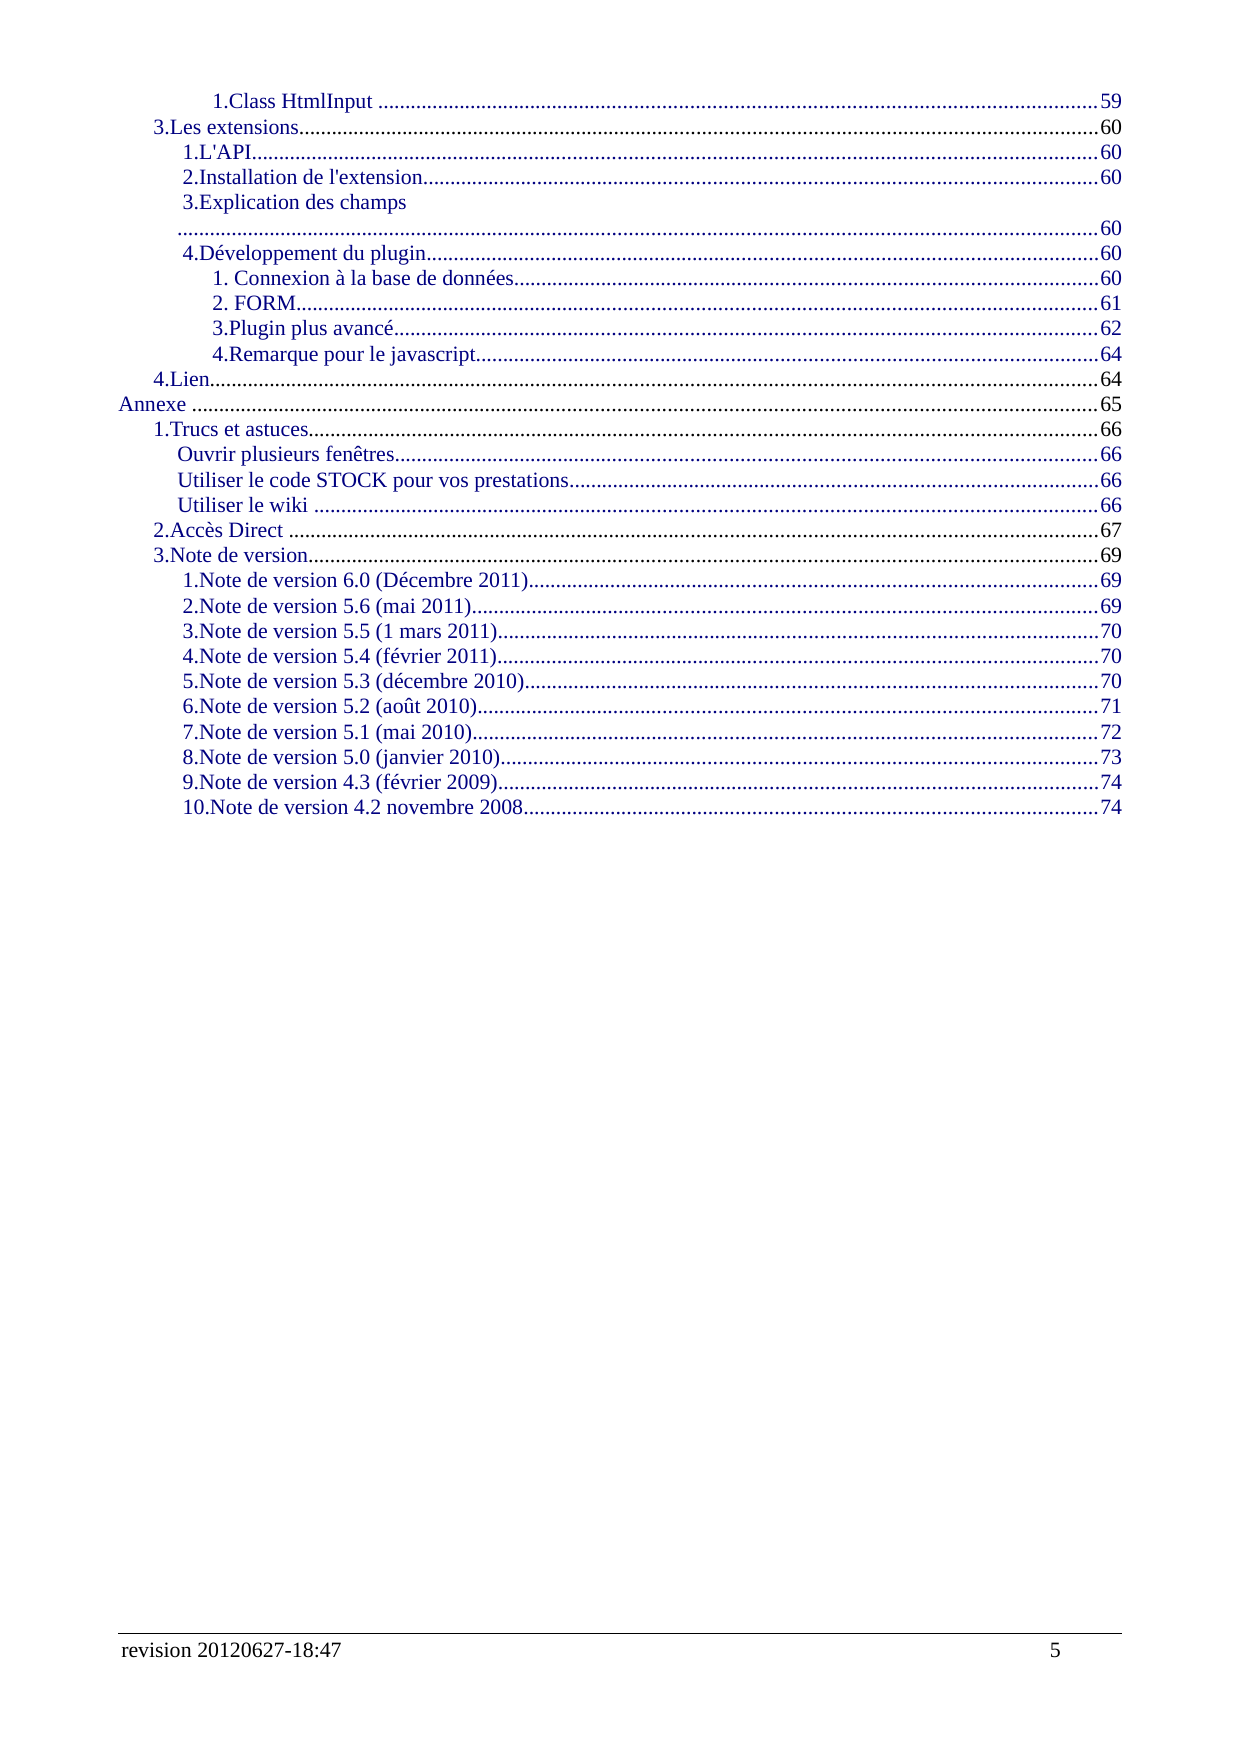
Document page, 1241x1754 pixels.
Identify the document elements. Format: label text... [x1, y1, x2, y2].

text 2. FORM 61 [207, 290, 1122, 315]
text 9.Note de version 4.3 (février 2009) 74 [177, 769, 1122, 794]
text 1. Connexion à la base de données 60 [207, 265, 1122, 290]
text Utiliser le code STOCK pour vos prestations 66 [177, 467, 1122, 492]
text 2.Accès Direct 67 [148, 517, 1122, 542]
text 5.Note de version 5.3 (décembre 2010) 70 [177, 668, 1122, 693]
text 1.Note de version 6.0 (Décembre 2011) 69 [177, 567, 1122, 593]
text 3.Explication des champs 60 [177, 189, 1122, 240]
text 2.Installation de l'extension 60 [177, 164, 1122, 189]
text 4.Développement du plugin 60 [177, 240, 1122, 265]
text Utiliser le wiki 66 [177, 492, 1122, 517]
text 4.Lien 64 [148, 366, 1122, 391]
text 3.Note de version 69 [148, 542, 1122, 567]
text 4.Remarque pour le javascript 64 [207, 341, 1122, 366]
text 10.Note de version 4.2 novembre 2008 74 [177, 794, 1122, 819]
text 8.Note de version 5.0 (janvier 2010) 73 [177, 744, 1122, 769]
text 2.Note de version 5.6 (mai 2011) 69 [177, 593, 1122, 618]
text 6.Note de version 5.2 (août 2010) 71 [177, 693, 1122, 719]
text Annexe 65 [118, 391, 1122, 416]
text 3.Les extensions 60 [148, 114, 1122, 139]
text 3.Plugin plus avancé 62 [207, 315, 1122, 341]
text 4.Note de version 5.4 (février 2011) 70 [177, 643, 1122, 668]
text 1.L'API 60 [177, 139, 1122, 164]
text 3.Note de version 5.5 (1 mars 2011) 70 [177, 618, 1122, 643]
text 7.Note de version 5.1 (mai 2010) 72 [177, 719, 1122, 744]
text 1.Trucs et astuces 66 [148, 416, 1122, 441]
text 1.Class HtmlInput 59 [207, 88, 1122, 114]
text Ouvrir plusieurs fenêtres 66 [177, 441, 1122, 467]
